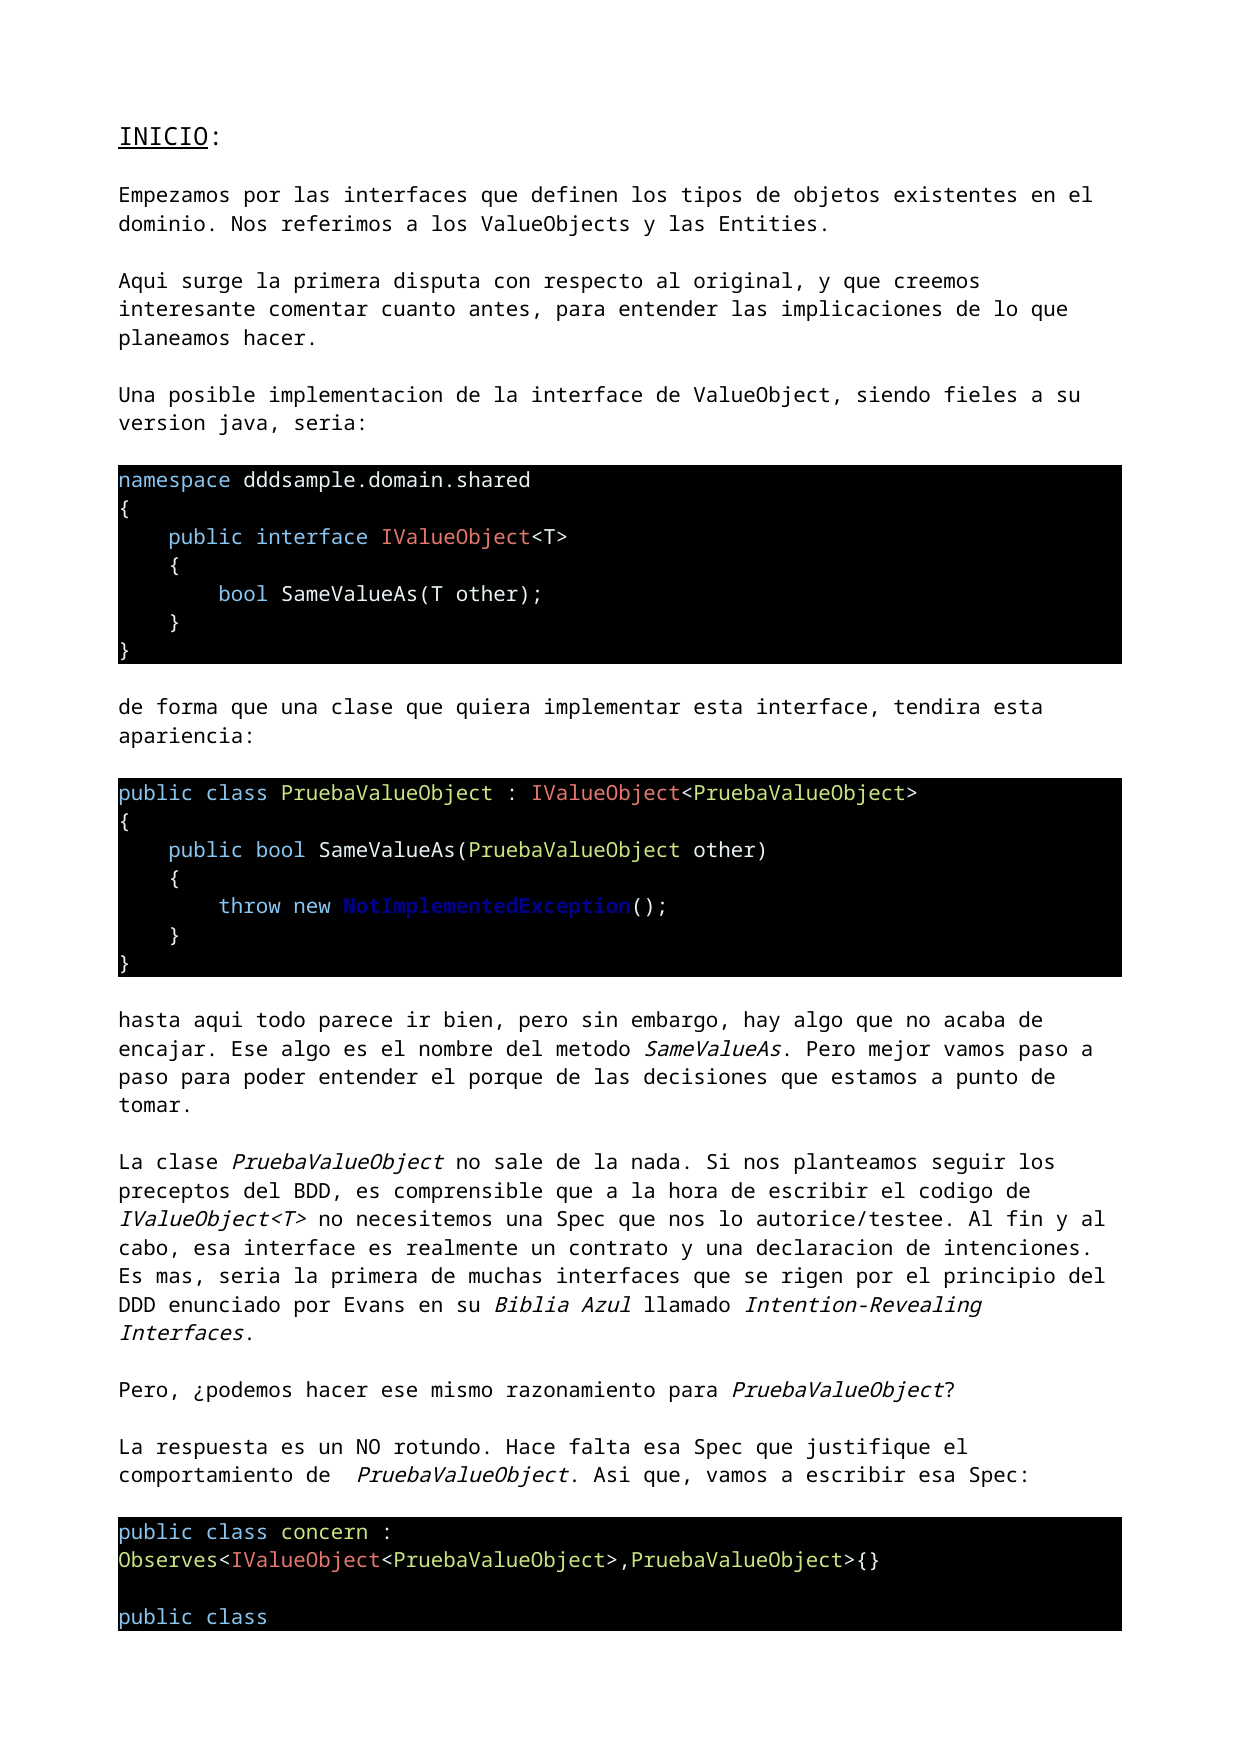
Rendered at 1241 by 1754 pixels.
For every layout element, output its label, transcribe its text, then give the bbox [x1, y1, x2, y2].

text } [118, 948, 1122, 977]
text } [118, 920, 1122, 948]
text public class PruebaValueObject : IValueObject<PruebaValueObject> [118, 778, 1122, 806]
text La respuesta es un NO rotundo. Hace falta esa Spec que justifique el comportamiento de PruebaValueObject. Asi que, vamos a escribir esa Spec: [118, 1432, 1122, 1489]
text Empezamos por las interfaces que definen los tipos de objetos existentes en el dominio. Nos referimos a los ValueObjects y las Entities. [118, 181, 1122, 237]
text public interface IValueObject<T> [118, 522, 1122, 550]
text Aqui surge la primera disputa con respecto al original, y que creemos interesante comentar cuanto antes, para entender las implicaciones de lo que planeamos hacer. [118, 266, 1122, 351]
text } [118, 636, 1122, 664]
text de forma que una clase que quiera implementar esta interface, tendira esta apariencia: [118, 692, 1122, 749]
text bool SameValueAs(T other); [118, 579, 1122, 607]
text namespace dddsample.domain.shared [118, 465, 1122, 493]
text public class [118, 1602, 1122, 1631]
text Pero, ¿podemos hacer ese mismo razonamiento para PruebaValueObject? [118, 1375, 1122, 1403]
text public bool SameValueAs(PruebaValueObject other) [118, 835, 1122, 863]
text INICIO: [118, 118, 1122, 152]
text { [118, 550, 1122, 579]
text { [118, 806, 1122, 835]
text La clase PruebaValueObject no sale de la nada. Si nos planteamos seguir los preceptos del BDD, es comprensible que a la hora de escribir el codigo de IValueObject<T> no necesitemos una Spec que nos lo autorice/testee. Al fin y al cabo, esa interface es realmente un contrato y una declaracion de intenciones. Es mas, seria la primera de muchas interfaces que se rigen por el principio del DDD enunciado por Evans en su Biblia Azul llamado Intention-Revealing Interfaces. [118, 1147, 1122, 1347]
text { [118, 863, 1122, 892]
text public class concern : Observes<IValueObject<PruebaValueObject>,PruebaValueObject>{} [118, 1517, 1122, 1574]
text Una posible implementacion de la interface de ValueObject, siendo fieles a su version java, seria: [118, 380, 1122, 437]
text } [118, 607, 1122, 636]
text throw new NotImplementedException(); [118, 892, 1122, 920]
text hasta aqui todo parece ir bien, pero sin embargo, hay algo que no acaba de encajar. Ese algo es el nombre del metodo SameValueAs. Pero mejor vamos paso a paso para poder entender el porque de las decisiones que estamos a punto de tomar. [118, 1005, 1122, 1119]
text { [118, 493, 1122, 522]
